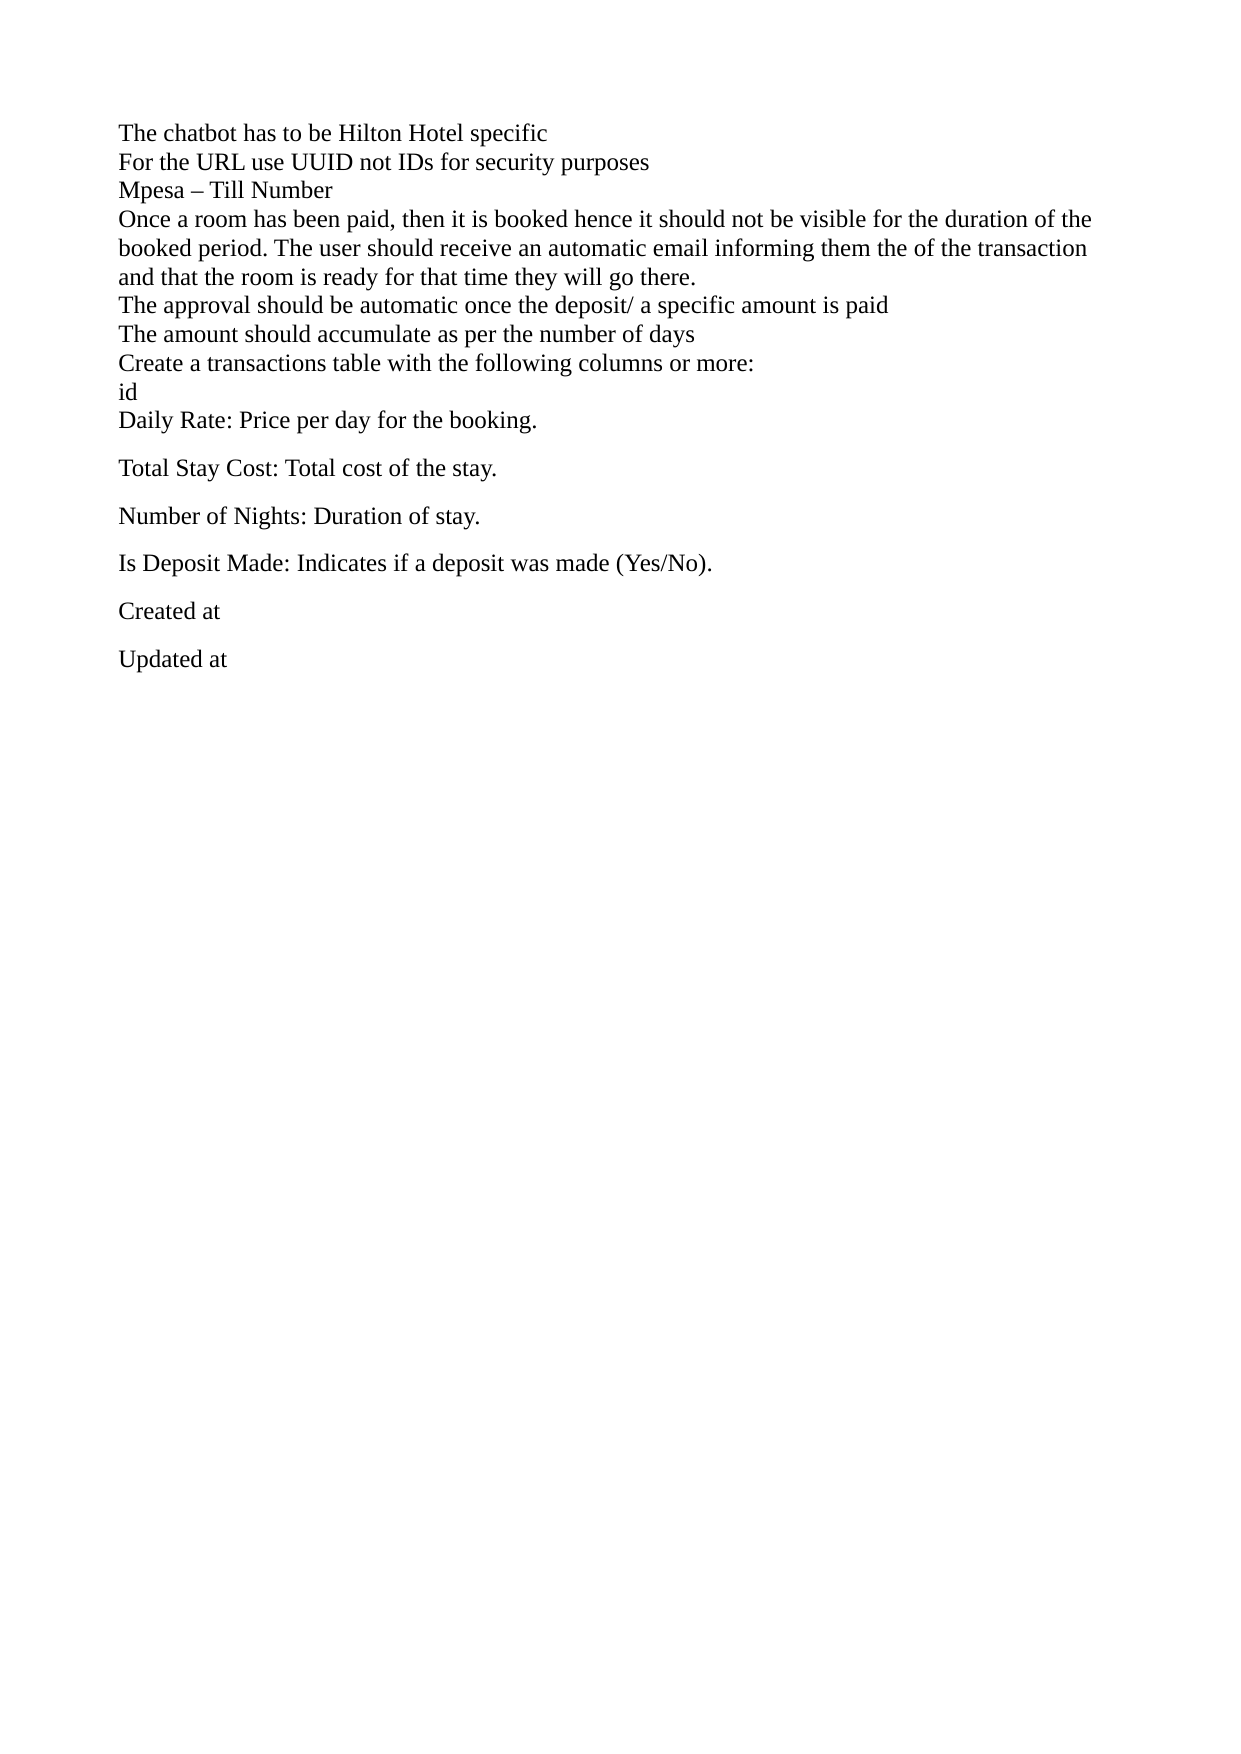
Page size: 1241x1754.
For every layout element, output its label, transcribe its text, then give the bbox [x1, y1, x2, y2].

text Total Stay Cost: Total cost of the stay. [118, 453, 1122, 482]
text The approval should be automatic once the deposit/ a specific amount is paid [118, 291, 1122, 319]
text For the URL use UUID not IDs for security purposes [118, 147, 1122, 176]
text Daily Rate: Price per day for the booking. [118, 406, 1122, 434]
text Create a transactions table with the following columns or more: id [118, 348, 1122, 406]
text The chatbot has to be Hilton Hotel specific [118, 118, 1122, 147]
text Mpesa – Till Number [118, 176, 1122, 204]
text Number of Nights: Duration of stay. [118, 501, 1122, 529]
text The amount should accumulate as per the number of days [118, 319, 1122, 348]
text Is Deposit Made: Indicates if a deposit was made (Yes/No). [118, 548, 1122, 577]
text Updated at [118, 644, 1122, 672]
text Created at [118, 596, 1122, 625]
text Once a room has been paid, then it is booked hence it should not be visible for the duration of the booked period. The user should receive an automatic email informing them the of the transaction and that the room is ready for that time they will go there. [118, 204, 1122, 291]
